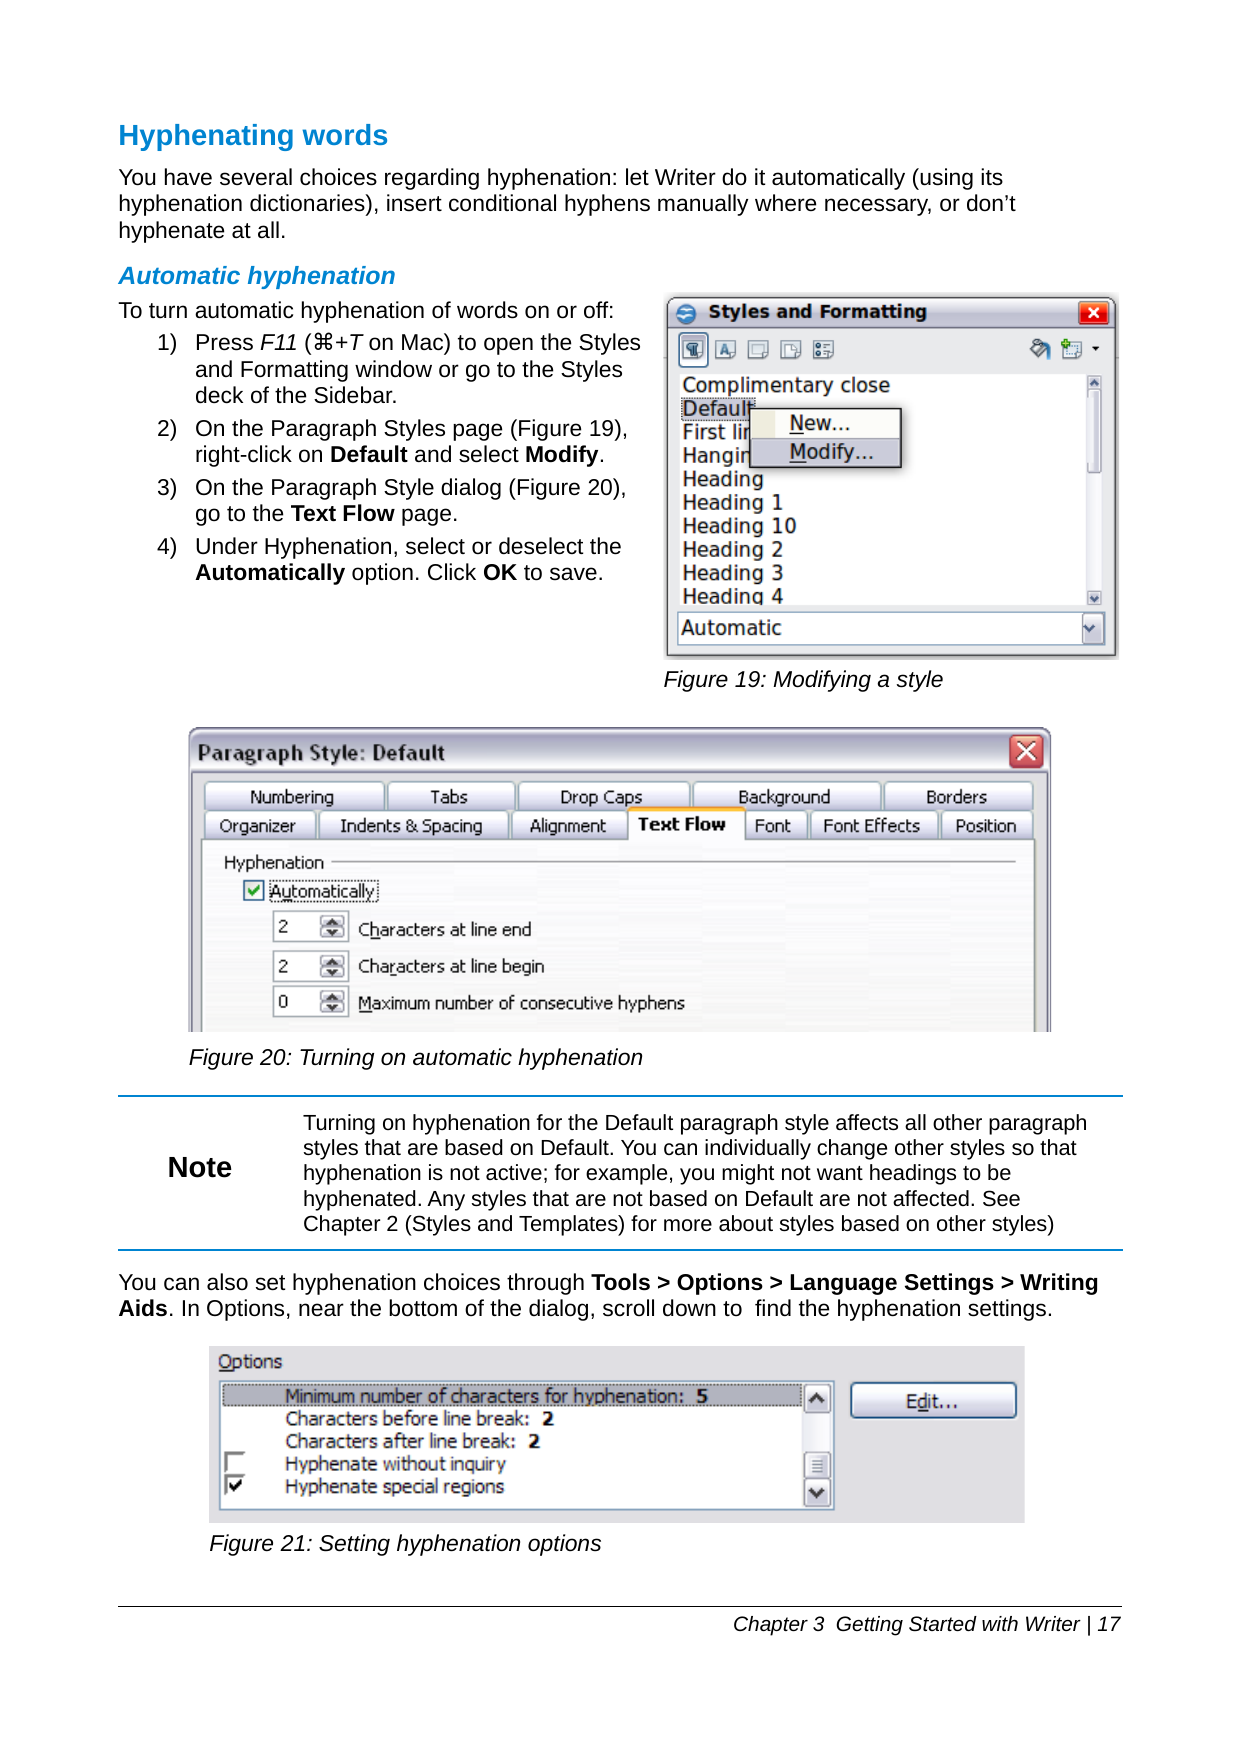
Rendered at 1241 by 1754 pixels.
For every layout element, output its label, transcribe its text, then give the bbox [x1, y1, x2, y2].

picture [209, 1346, 1025, 1523]
text You can also set hyphenation choices through Tools > Options > Language Settings > Writing Aids. In Options, near the bottom of the dialog, scroll down to find the hyphenation settings. [118, 1268, 1122, 1321]
list On the Paragraph Style dialog (Figure 20), go to the Text Flow page. [177, 474, 663, 526]
picture [663, 292, 1120, 660]
text Figure 19: Modifying a style [663, 666, 1119, 692]
list [663, 660, 1119, 666]
picture [188, 727, 1052, 1032]
subtitle Automatic hyphenation [118, 261, 1122, 290]
list Under Hyphenation, select or deselect the Automatically option. Click OK to save. [177, 533, 663, 585]
table_header Note [118, 1097, 281, 1249]
text Figure 21: Setting hyphenation options [209, 1529, 1031, 1556]
list You have several choices regarding hyphenation: let Writer do it automatically (using its hyphenation dictionaries), insert conditional hyphens manually where necessary, or don’t hyphenate at all. [118, 164, 1122, 243]
list Press F11 (z+T on Mac) to open the Styles and Formatting window or go to the Styles deck of the Sidebar. [177, 329, 663, 408]
subtitle Hyphenating words [118, 118, 1122, 152]
table_header Turning on hyphenation for the Default paragraph style affects all other paragraph styles that are based on Default. You can individually change other styles so that hyphenation is not active; for example, you might not want headings to be hyphenated. Any styles that are not based on Default are not affected. See Chapter 2 (Styles and Templates) for more about styles based on other styles) [281, 1097, 1122, 1249]
list To turn automatic hyphenation of words on or off: [118, 297, 663, 323]
list On the Paragraph Styles page (Figure 19), right-click on Default and select Modify. [177, 415, 663, 467]
text Figure 20: Turning on automatic hyphenation [189, 1044, 1052, 1070]
